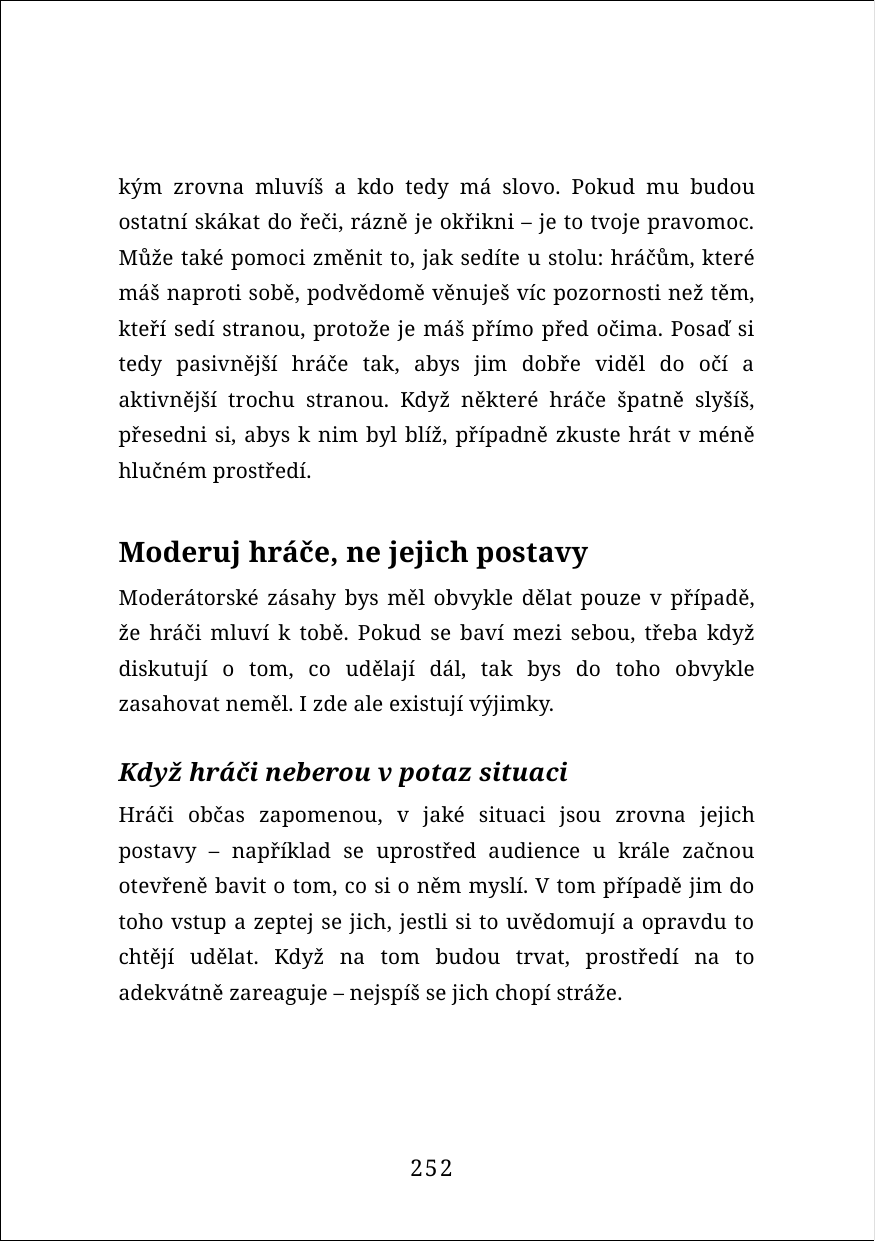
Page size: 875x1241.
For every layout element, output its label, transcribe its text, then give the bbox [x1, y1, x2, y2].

text kým zrovna mluvíš a kdo tedy má slovo. Pokud mu budou ostatní skákat do řeči, rázně je okřikni – je to tvoje pravomoc. Může také pomoci změnit to, jak sedíte u stolu: hráčům, které máš naproti sobě, podvědomě věnuješ víc pozornosti než těm, kteří sedí stranou, protože je máš přímo před očima. Posaď si tedy pasivnější hráče tak, abys jim dobře viděl do očí a aktivnější trochu stranou. Když některé hráče špatně slyšíš, přesedni si, abys k nim byl blíž, případně zkuste hrát v méně hlučném prostředí. [118, 172, 756, 484]
text Moderátorské zásahy bys měl obvykle dělat pouze v případě, že hráči mluví k tobě. Pokud se baví mezi sebou, třeba když diskutují o tom, co udělají dál, tak bys do toho obvykle zasahovat neměl. I zde ale existují výjimky. [118, 583, 756, 718]
subtitle Moderuj hráče, ne jejich postavy [118, 533, 756, 571]
subtitle Když hráči neberou v potaz situaci [118, 754, 756, 788]
text Hráči občas zapomenou, v jaké situaci jsou zrovna jejich postavy – například se uprostřed audience u krále začnou otevřeně bavit o tom, co si o něm myslí. V tom případě jim do toho vstup a zeptej se jich, jestli si to uvědomují a opravdu to chtějí udělat. Když na tom budou trvat, prostředí na to adekvátně zareaguje – nejspíš se jich chopí stráže. [118, 800, 756, 1006]
